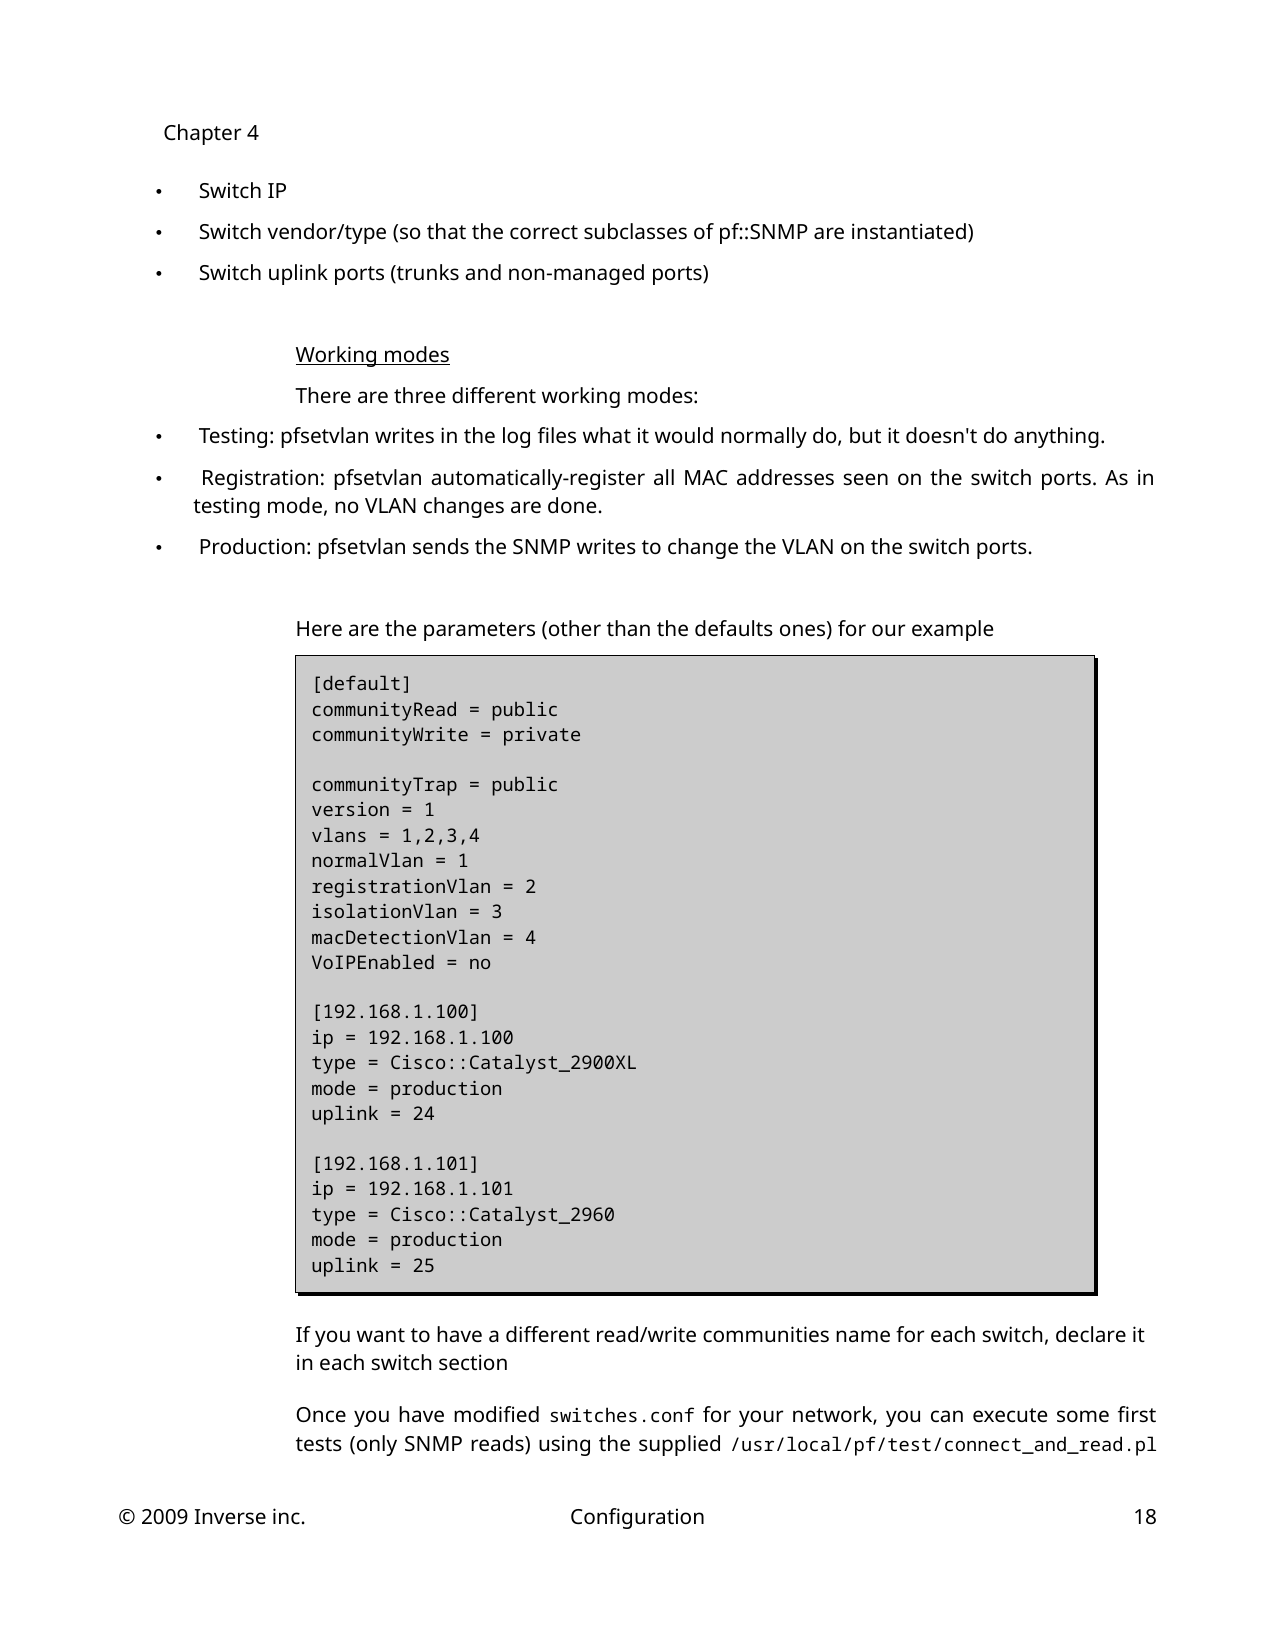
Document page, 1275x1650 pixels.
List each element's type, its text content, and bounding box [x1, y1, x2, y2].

list Registration: pfsetvlan automatically-register all MAC addresses seen on the switch ports. As in testing mode, no VLAN changes are done. [156, 463, 1157, 519]
list Production: pfsetvlan sends the SNMP writes to change the VLAN on the switch ports. [156, 532, 1157, 560]
text Once you have modified switches.conf for your network, you can execute some first tests (only SNMP reads) using the supplied /usr/local/pf/test/connect_and_read.pl [295, 1400, 1157, 1457]
text There are three different working modes: [295, 381, 1157, 409]
text [192.168.1.100] ip = 192.168.1.100 type = Cisco::Catalyst_2900XL mode = production uplink = 24 [296, 983, 1094, 1126]
list Switch IP [156, 176, 1157, 204]
list Switch uplink ports (trunks and non-managed ports) [156, 258, 1157, 286]
list Switch vendor/type (so that the correct subclasses of pf::SNMP are instantiated) [156, 217, 1157, 245]
text Working modes [295, 340, 1157, 368]
text communityTrap = public version = 1 vlans = 1,2,3,4 normalVlan = 1 registrationVlan = 2 isolationVlan = 3 macDetectionVlan = 4 VoIPEnabled = no [296, 755, 1094, 975]
list Testing: pfsetvlan writes in the log files what it would normally do, but it doesn't do anything. [156, 422, 1157, 450]
text [192.168.1.101] ip = 192.168.1.101 type = Cisco::Catalyst_2960 mode = production uplink = 25 [296, 1134, 1094, 1292]
text [default] communityRead = public communityWrite = private [296, 656, 1094, 747]
text If you want to have a different read/write communities name for each switch, declare it in each switch section [295, 1320, 1157, 1377]
text Here are the parameters (other than the defaults ones) for our example [295, 614, 1157, 642]
